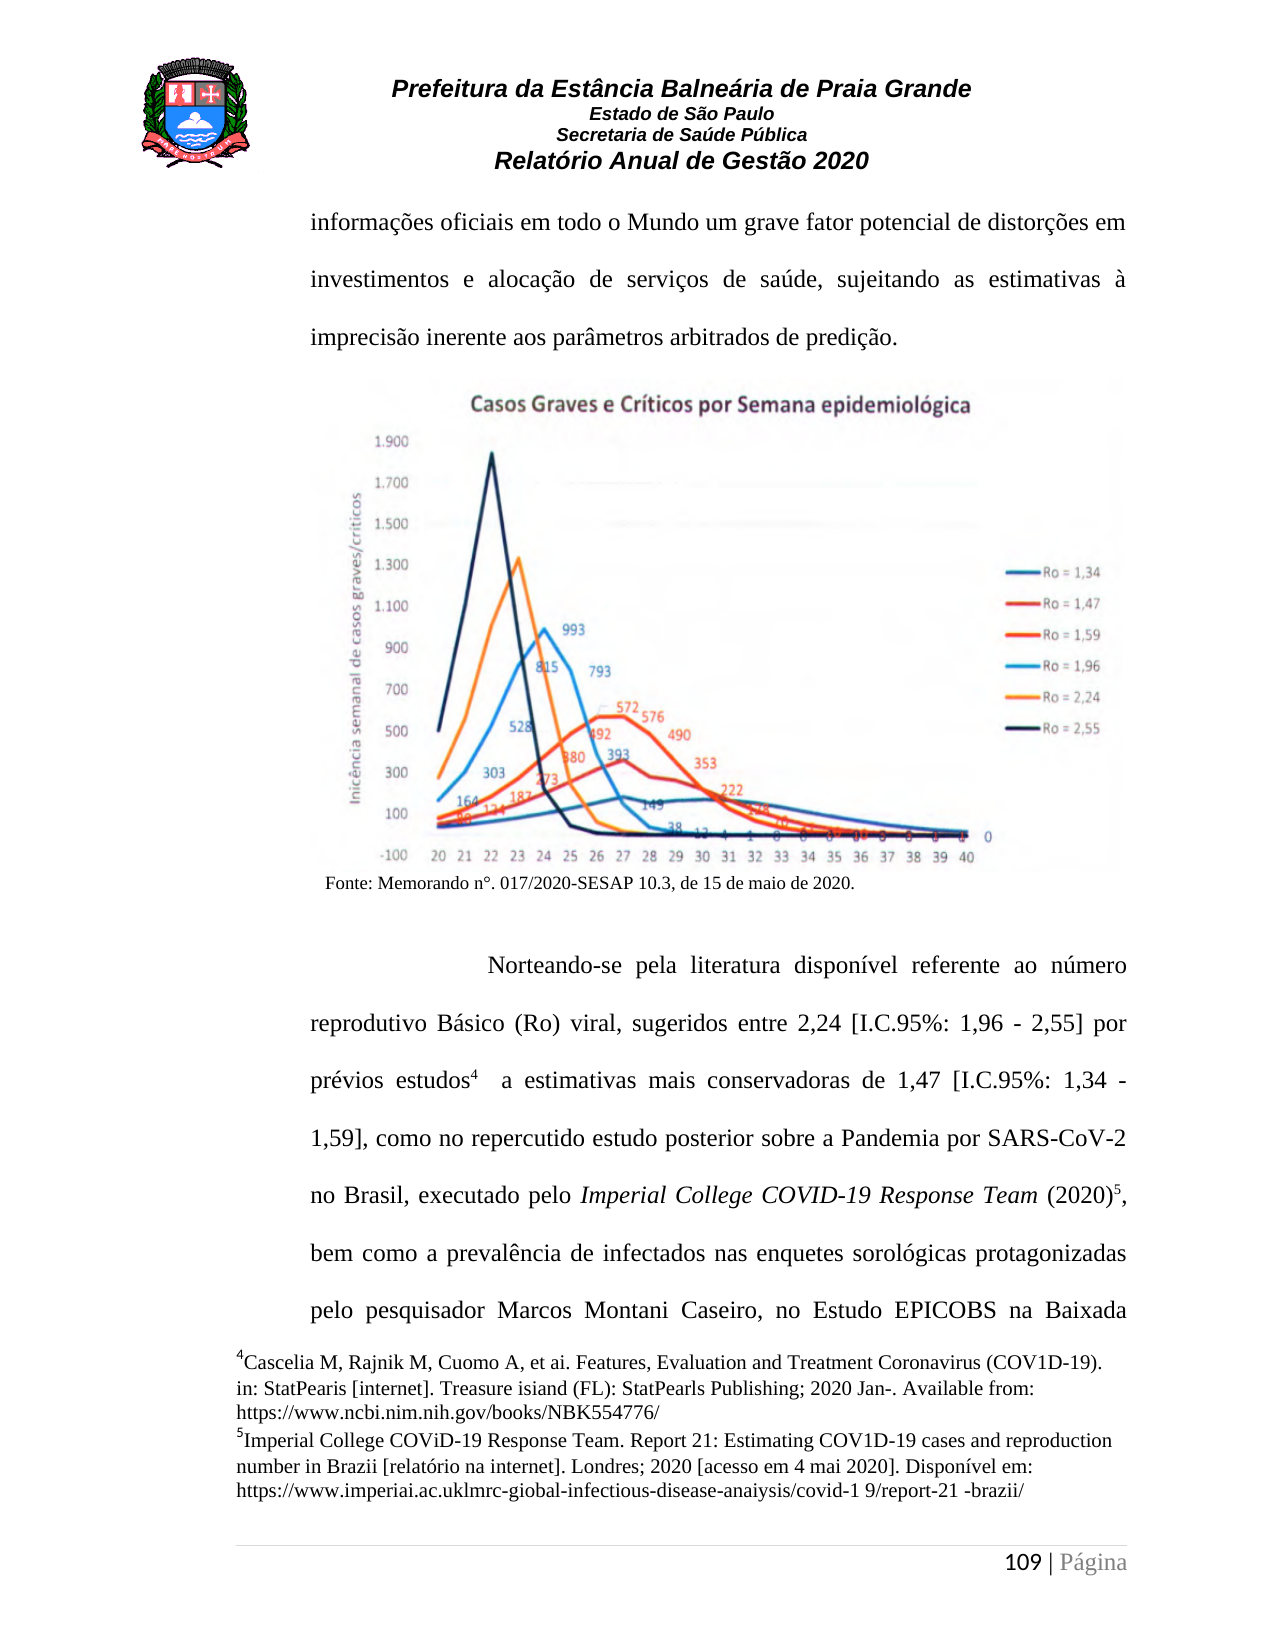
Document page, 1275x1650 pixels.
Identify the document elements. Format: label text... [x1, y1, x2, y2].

text Imperial College COViD-19 Response Team. Report 21: Estimating COV1D-19 cases and reproduction number in Brazii [relatório na internet]. Londres; 2020 [acesso em 4 mai 2020]. Disponível em: https://www.imperiai.ac.uklmrc-giobal-infectious-disease-anaiysis/covid-1 9/report-21 -brazii/ [236, 1424, 1127, 1502]
text informações oficiais em todo o Mundo um grave fator potencial de distorções em investimentos e alocação de serviços de saúde, sujeitando as estimativas à imprecisão inerente aos parâmetros arbitrados de predição. [310, 207, 1127, 351]
picture [310, 379, 1123, 872]
text Norteando-se pela literatura disponível referente ao número reprodutivo Básico (Ro) viral, sugeridos entre 2,24 [I.C.95%: 1,96 - 2,55] por prévios estudos a estimativas mais conservadoras de 1,47 [I.C.95%: 1,34 - 1,59], como no repercutido estudo posterior sobre a Pandemia por SARS-CoV-2 no Brasil, executado pelo Imperial College COVID-19 Response Team (2020), bem como a prevalência de infectados nas enquetes sorológicas protagonizadas pelo pesquisador Marcos Montani Caseiro, no Estudo EPICOBS na Baixada [310, 951, 1127, 1324]
text Fonte: Memorando n°. 017/2020-SESAP 10.3, de 15 de maio de 2020. [325, 872, 1127, 893]
text Cascelia M, Rajnik M, Cuomo A, et ai. Features, Evaluation and Treatment Coronavirus (COV1D-19). in: StatPearis [internet]. Treasure isiand (FL): StatPearls Publishing; 2020 Jan-. Available from: https://www.ncbi.nim.nih.gov/books/NBK554776/ [236, 1345, 1127, 1424]
picture [132, 55, 259, 172]
